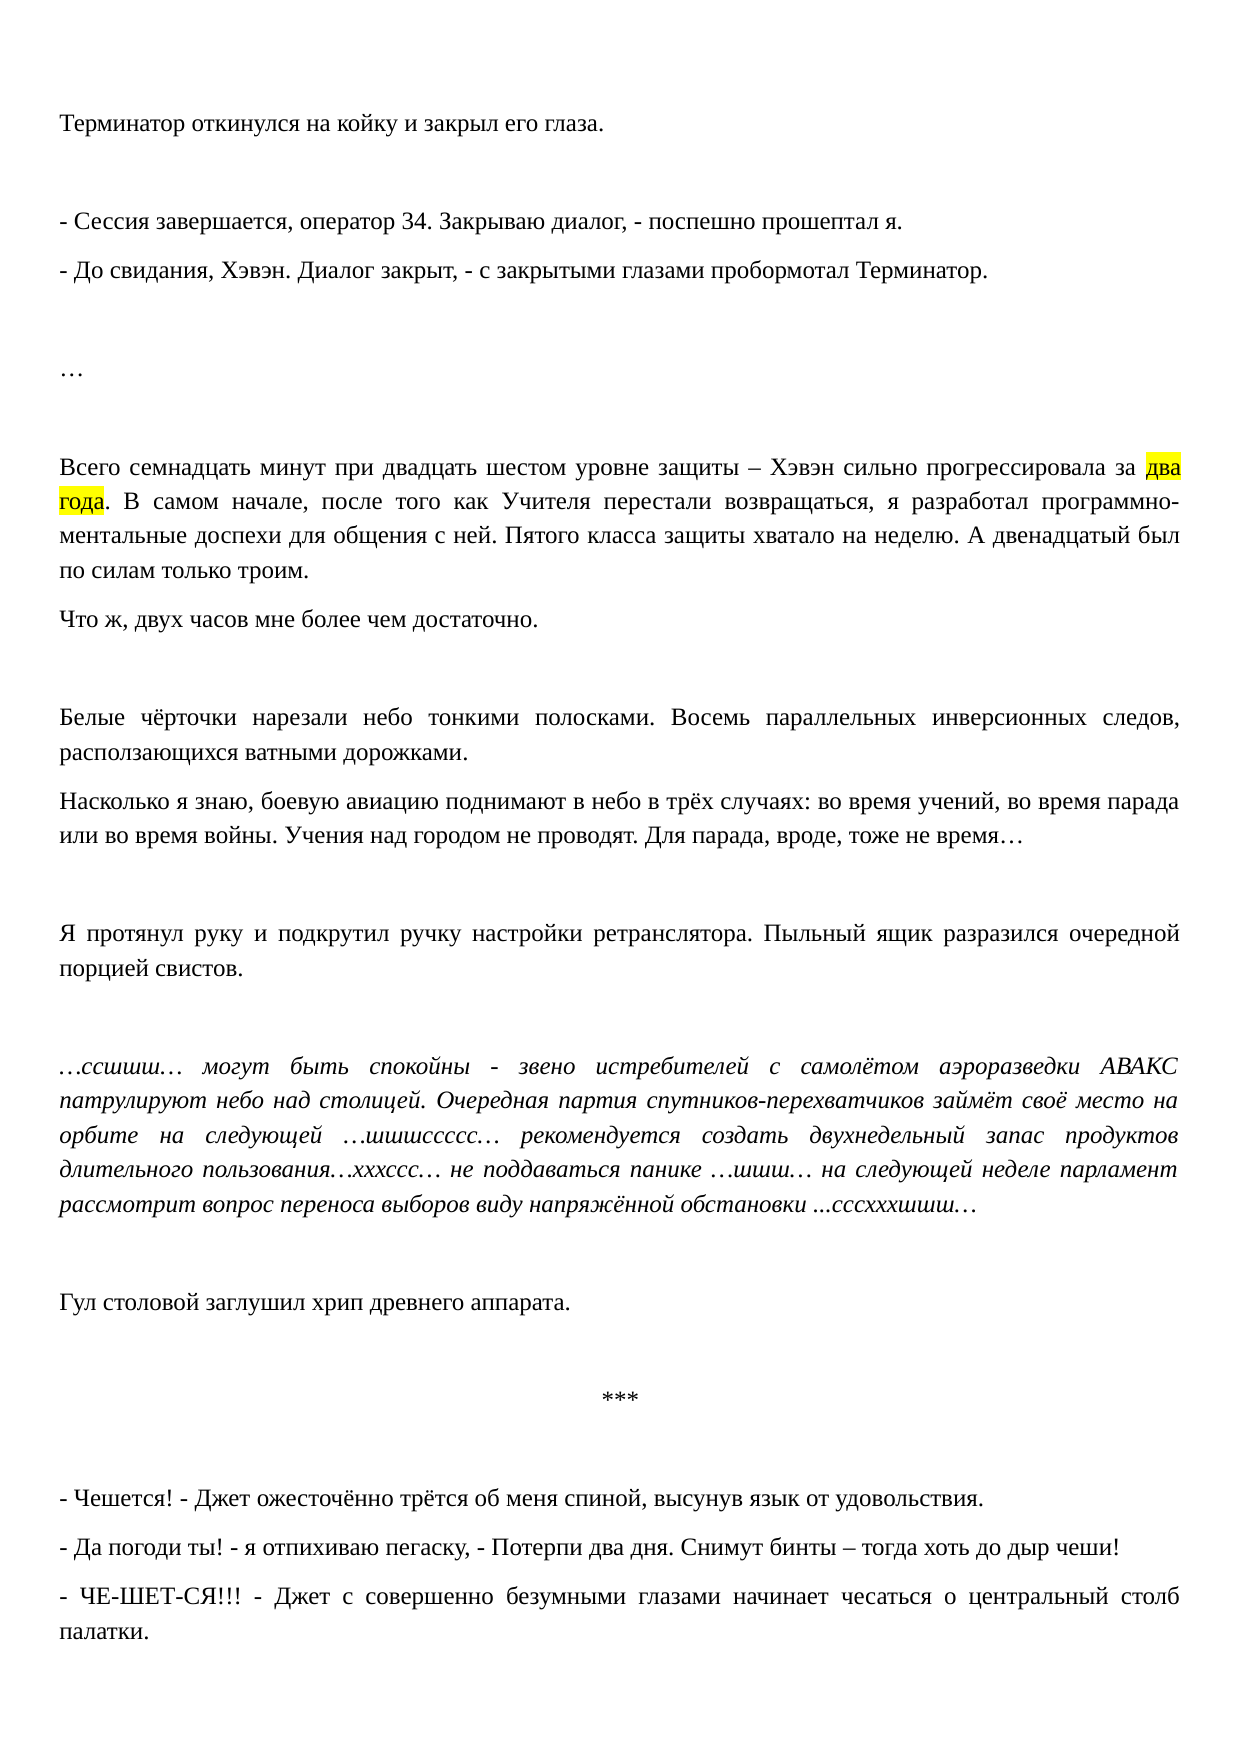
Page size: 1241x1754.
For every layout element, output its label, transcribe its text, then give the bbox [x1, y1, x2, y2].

text … [59, 353, 1181, 382]
text Белые чёрточки нарезали небо тонкими полосками. Восемь параллельных инверсионных следов, расползающихся ватными дорожками. [59, 702, 1181, 765]
text - Чешется! - Джет ожесточённо трётся об меня спиной, высунув язык от удовольствия. [59, 1483, 1181, 1512]
text - Да погоди ты! - я отпихиваю пегаску, - Потерпи два дня. Снимут бинты – тогда хоть до дыр чеши! [59, 1532, 1181, 1561]
text Что ж, двух часов мне более чем достаточно. [59, 604, 1181, 633]
text Я протянул руку и подкрутил ручку настройки ретранслятора. Пыльный ящик разразился очередной порцией свистов. [59, 918, 1181, 982]
text - До свидания, Хэвэн. Диалог закрыт, - с закрытыми глазами пробормотал Терминатор. [59, 255, 1181, 284]
text Насколько я знаю, боевую авиацию поднимают в небо в трёх случаях: во время учений, во время парада или во время войны. Учения над городом не проводят. Для парада, вроде, тоже не время… [59, 786, 1181, 849]
text Всего семнадцать минут при двадцать шестом уровне защиты – Хэвэн сильно прогрессировала за два года. В самом начале, после того как Учителя перестали возвращаться, я разработал программно-ментальные доспехи для общения с ней. Пятого класса защиты хватало на неделю. А двенадцатый был по силам только троим. [59, 452, 1181, 584]
text - ЧЕ-ШЕТ-СЯ!!! - Джет с совершенно безумными глазами начинает чесаться о центральный столб палатки. [59, 1581, 1181, 1644]
text Гул столовой заглушил хрип древнего аппарата. [59, 1287, 1181, 1316]
text …ccшшш… могут быть спокойны - звено истребителей с самолётом аэроразведки АВАКС патрулируют небо над столицей. Очередная партия спутников-перехватчиков займёт своё место на орбите на следующей …шшшссссс… рекомендуется создать двухнедельный запас продуктов длительного пользования…хххссс… не поддаваться панике …шшш… на следующей неделе парламент рассмотрит вопрос переноса выборов виду напряжённой обстановки ...сссхххшшш… [59, 1051, 1181, 1218]
text - Сессия завершается, оператор 34. Закрываю диалог, - поспешно прошептал я. [59, 206, 1181, 235]
text *** [59, 1385, 1181, 1414]
text Терминатор откинулся на койку и закрыл его глаза. [59, 108, 1181, 137]
